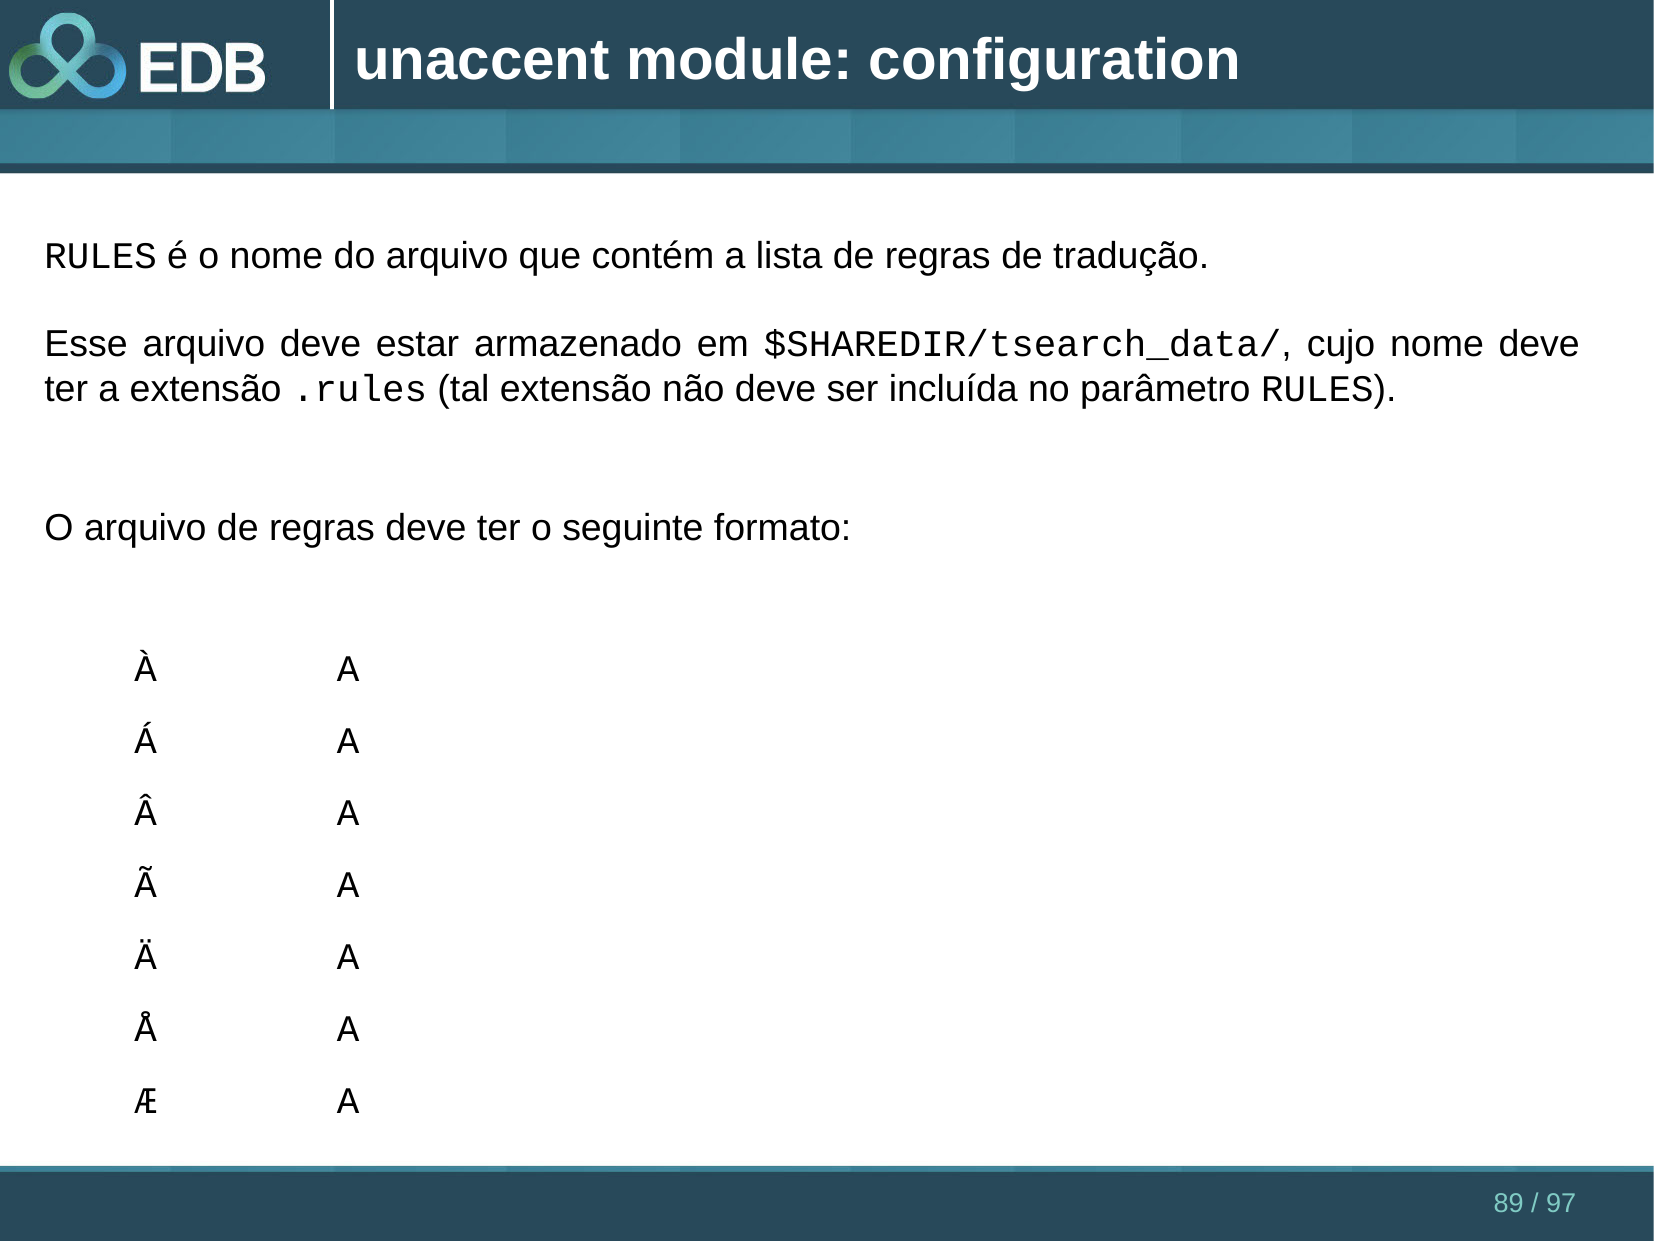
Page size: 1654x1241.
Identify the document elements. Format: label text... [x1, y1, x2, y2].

title unaccent module: configuration [354, 26, 1595, 92]
text_box O arquivo de regras deve ter o seguinte formato: À A Á A Â A Ã A Ä A Å A Æ A [29, 498, 1595, 1133]
text_box RULES é o nome do arquivo que contém a lista de regras de tradução. Esse arquivo deve estar armazenado em $SHAREDIR/tsearch_data/, cujo nome deve ter a extensão .rules (tal extensão não deve ser incluída no parâmetro RULES). [29, 227, 1595, 421]
picture [0, 0, 1654, 1241]
